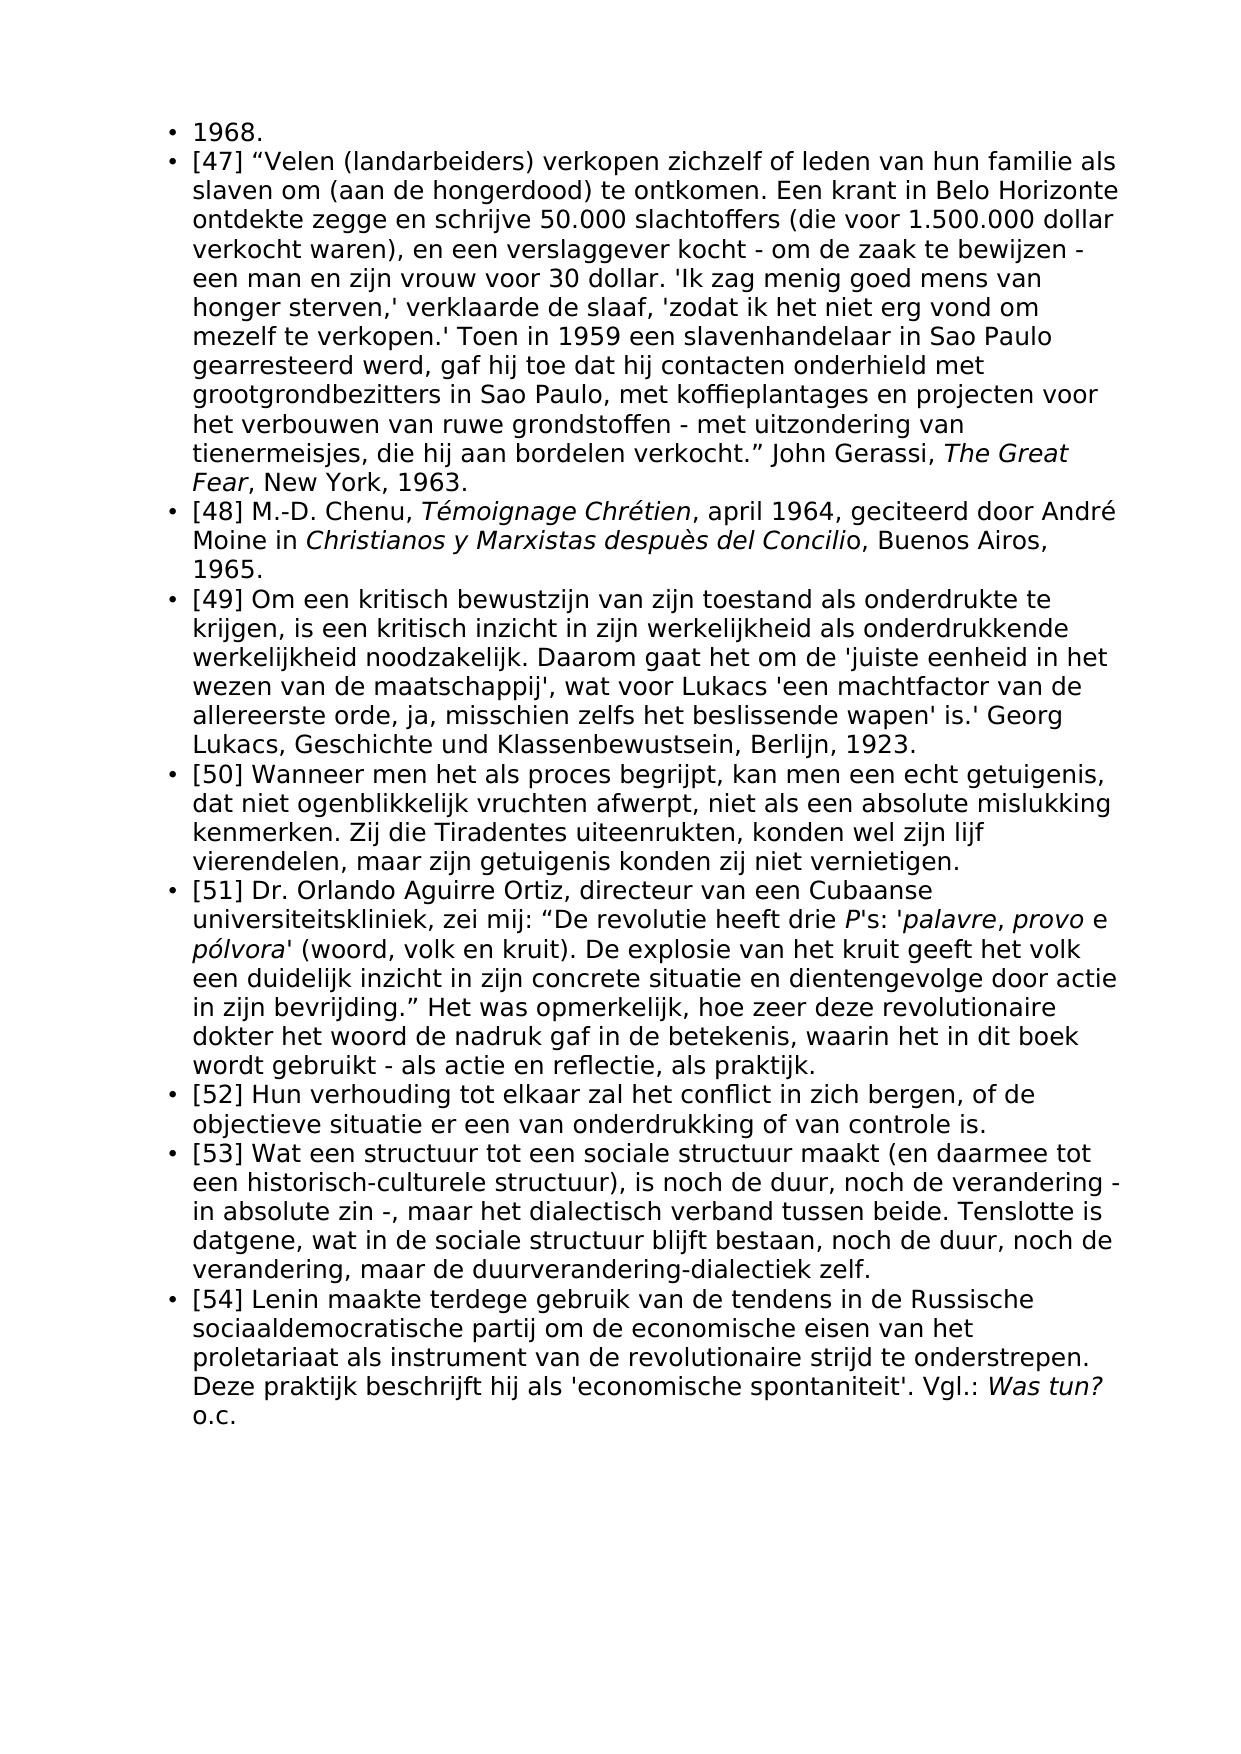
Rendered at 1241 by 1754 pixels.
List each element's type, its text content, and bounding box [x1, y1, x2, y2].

list [53] Wat een structuur tot een sociale structuur maakt (en daarmee tot een historisch-culturele structuur), is noch de duur, noch de verandering - in absolute zin -, maar het dialectisch verband tussen beide. Tenslotte is datgene, wat in de sociale structuur blijft bestaan, noch de duur, noch de verandering, maar de duurverandering-dialectiek zelf. [177, 1139, 1122, 1285]
list [49] Om een kritisch bewustzijn van zijn toestand als onderdrukte te krijgen, is een kritisch inzicht in zijn werkelijkheid als onderdrukkende werkelijkheid noodzakelijk. Daarom gaat het om de 'juiste eenheid in het wezen van de maatschappij', wat voor Lukacs 'een machtfactor van de allereerste orde, ja, misschien zelfs het beslissende wapen' is.' Georg Lukacs, Geschichte und Klassenbewustsein, Berlijn, 1923. [177, 585, 1122, 760]
list [52] Hun verhouding tot elkaar zal het conflict in zich bergen, of de objectieve situatie er een van onderdrukking of van controle is. [177, 1081, 1122, 1139]
list [50] Wanneer men het als proces begrijpt, kan men een echt getuigenis, dat niet ogenblikkelijk vruchten afwerpt, niet als een absolute mislukking kenmerken. Zij die Tiradentes uiteenrukten, konden wel zijn lijf vierendelen, maar zijn getuigenis konden zij niet vernietigen. [177, 760, 1122, 876]
list [54] Lenin maakte terdege gebruik van de tendens in de Russische sociaaldemocratische partij om de economische eisen van het proletariaat als instrument van de revolutionaire strijd te onderstrepen. Deze praktijk beschrijft hij als 'economische spontaniteit'. Vgl.: Was tun? o.c. [177, 1285, 1122, 1431]
list [47] “Velen (landarbeiders) verkopen zichzelf of leden van hun familie als slaven om (aan de hongerdood) te ontkomen. Een krant in Belo Horizonte ontdekte zegge en schrijve 50.000 slachtoffers (die voor 1.500.000 dollar verkocht waren), en een verslaggever kocht - om de zaak te bewijzen - een man en zijn vrouw voor 30 dollar. 'Ik zag menig goed mens van honger sterven,' verklaarde de slaaf, 'zodat ik het niet erg vond om mezelf te verkopen.' Toen in 1959 een slavenhandelaar in Sao Paulo gearresteerd werd, gaf hij toe dat hij contacten onderhield met grootgrondbezitters in Sao Paulo, met koffieplantages en projecten voor het verbouwen van ruwe grondstoffen - met uitzondering van tienermeisjes, die hij aan bordelen verkocht.” John Gerassi, The Great Fear, New York, 1963. [177, 147, 1122, 497]
list 1968. [177, 118, 1122, 147]
list [48] M.-D. Chenu, Témoignage Chrétien, april 1964, geciteerd door André Moine in Christianos y Marxistas despuès del Concilio, Buenos Airos, 1965. [177, 497, 1122, 585]
list [51] Dr. Orlando Aguirre Ortiz, directeur van een Cubaanse universiteitskliniek, zei mij: “De revolutie heeft drie P's: 'palavre, provo e pólvora' (woord, volk en kruit). De explosie van het kruit geeft het volk een duidelijk inzicht in zijn concrete situatie en dientengevolge door actie in zijn bevrijding.” Het was opmerkelijk, hoe zeer deze revolutionaire dokter het woord de nadruk gaf in de betekenis, waarin het in dit boek wordt gebruikt - als actie en reflectie, als praktijk. [177, 876, 1122, 1081]
